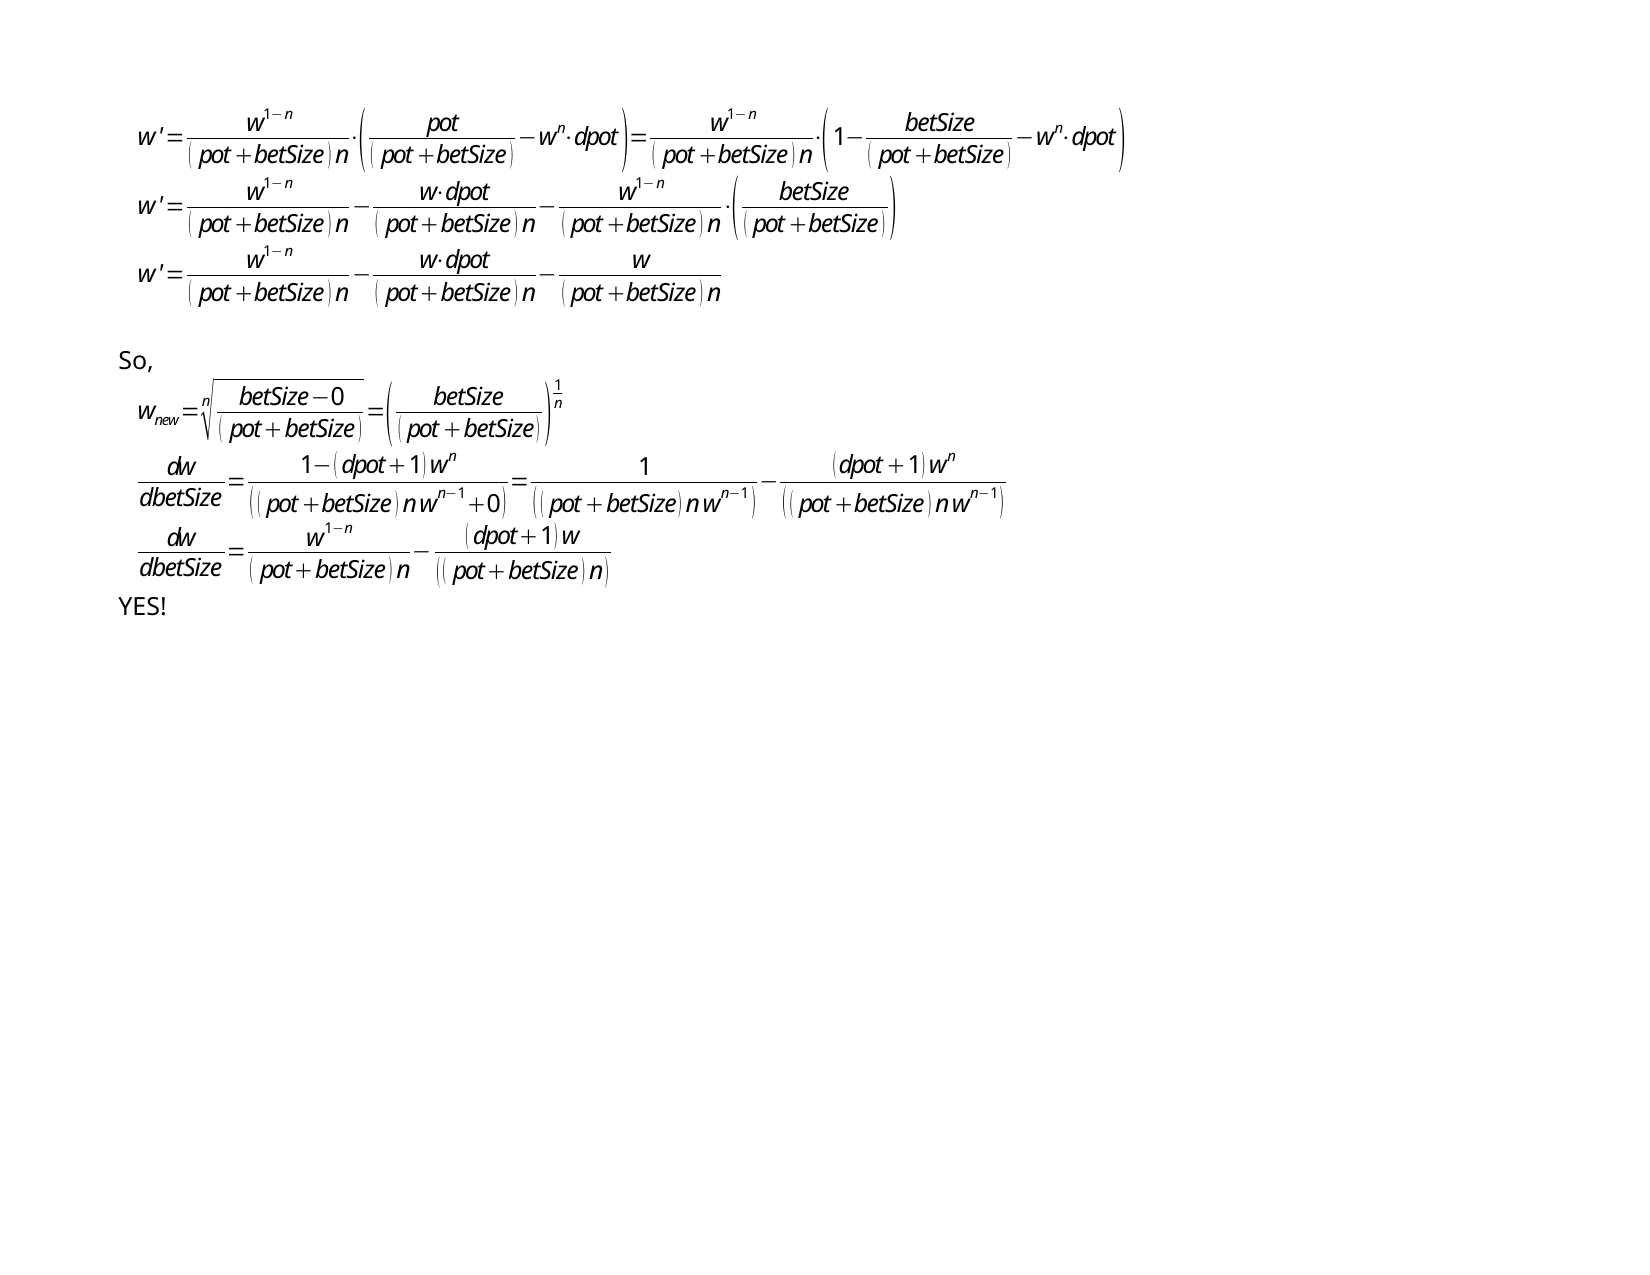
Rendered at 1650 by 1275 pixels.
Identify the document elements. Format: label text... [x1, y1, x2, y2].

text So, [118, 342, 1532, 376]
text YES! [118, 589, 1532, 623]
